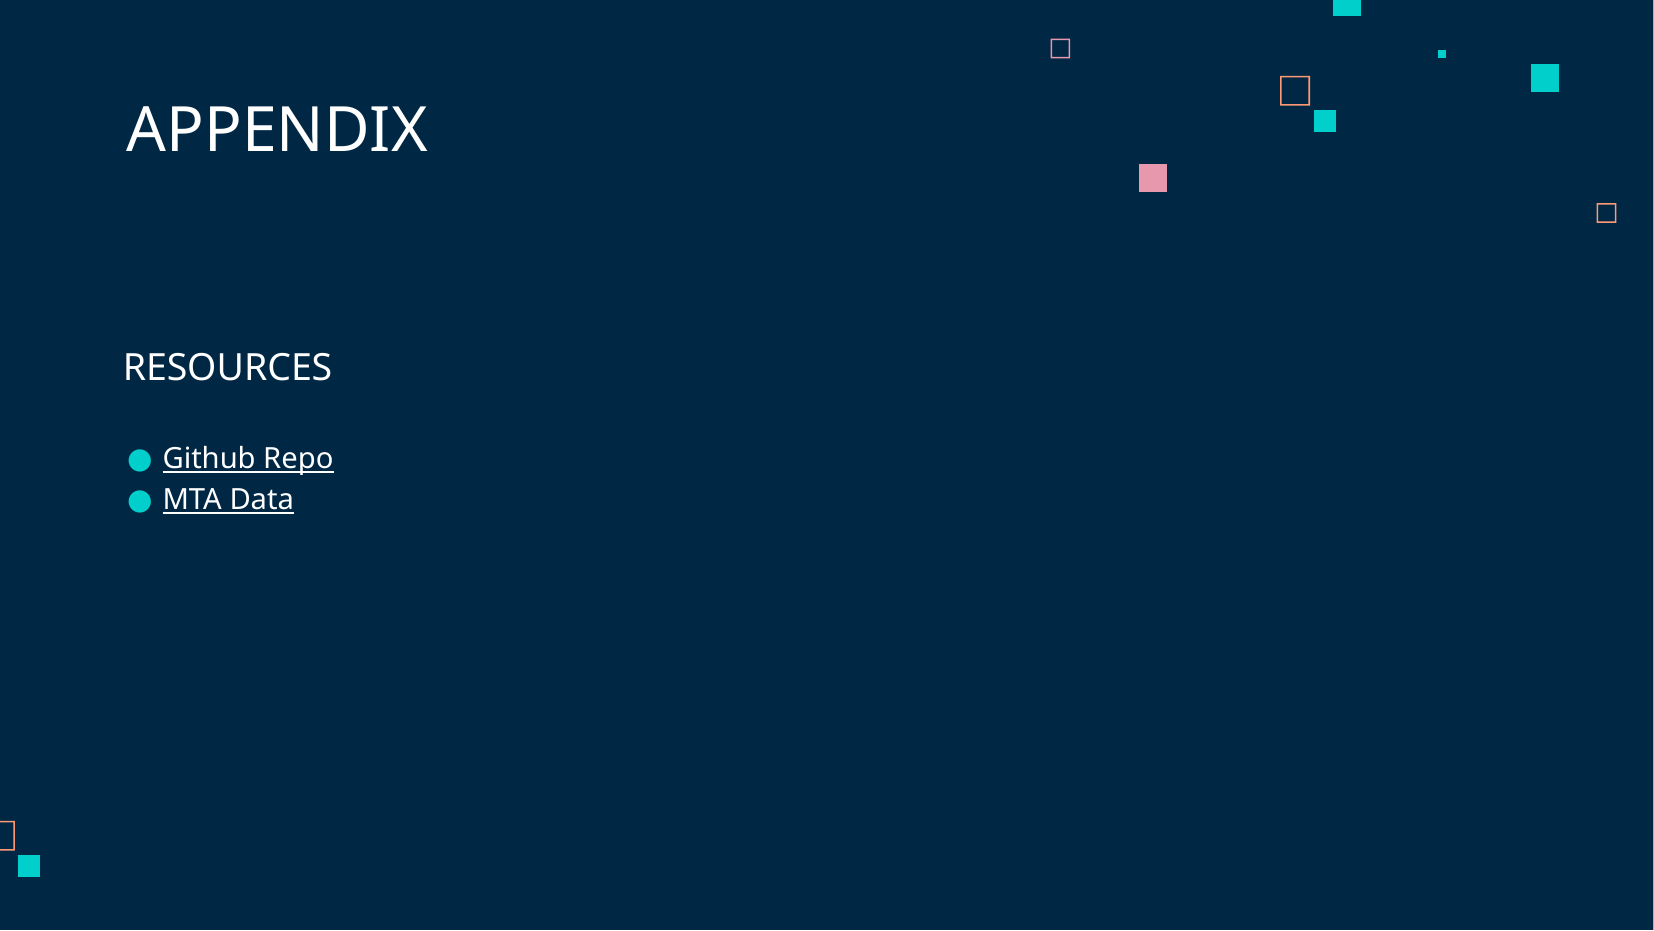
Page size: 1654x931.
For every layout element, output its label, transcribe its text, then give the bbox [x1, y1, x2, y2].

list RESOURCES Github Repo MTA Data [107, 259, 815, 931]
title APPENDIX [111, 74, 967, 179]
